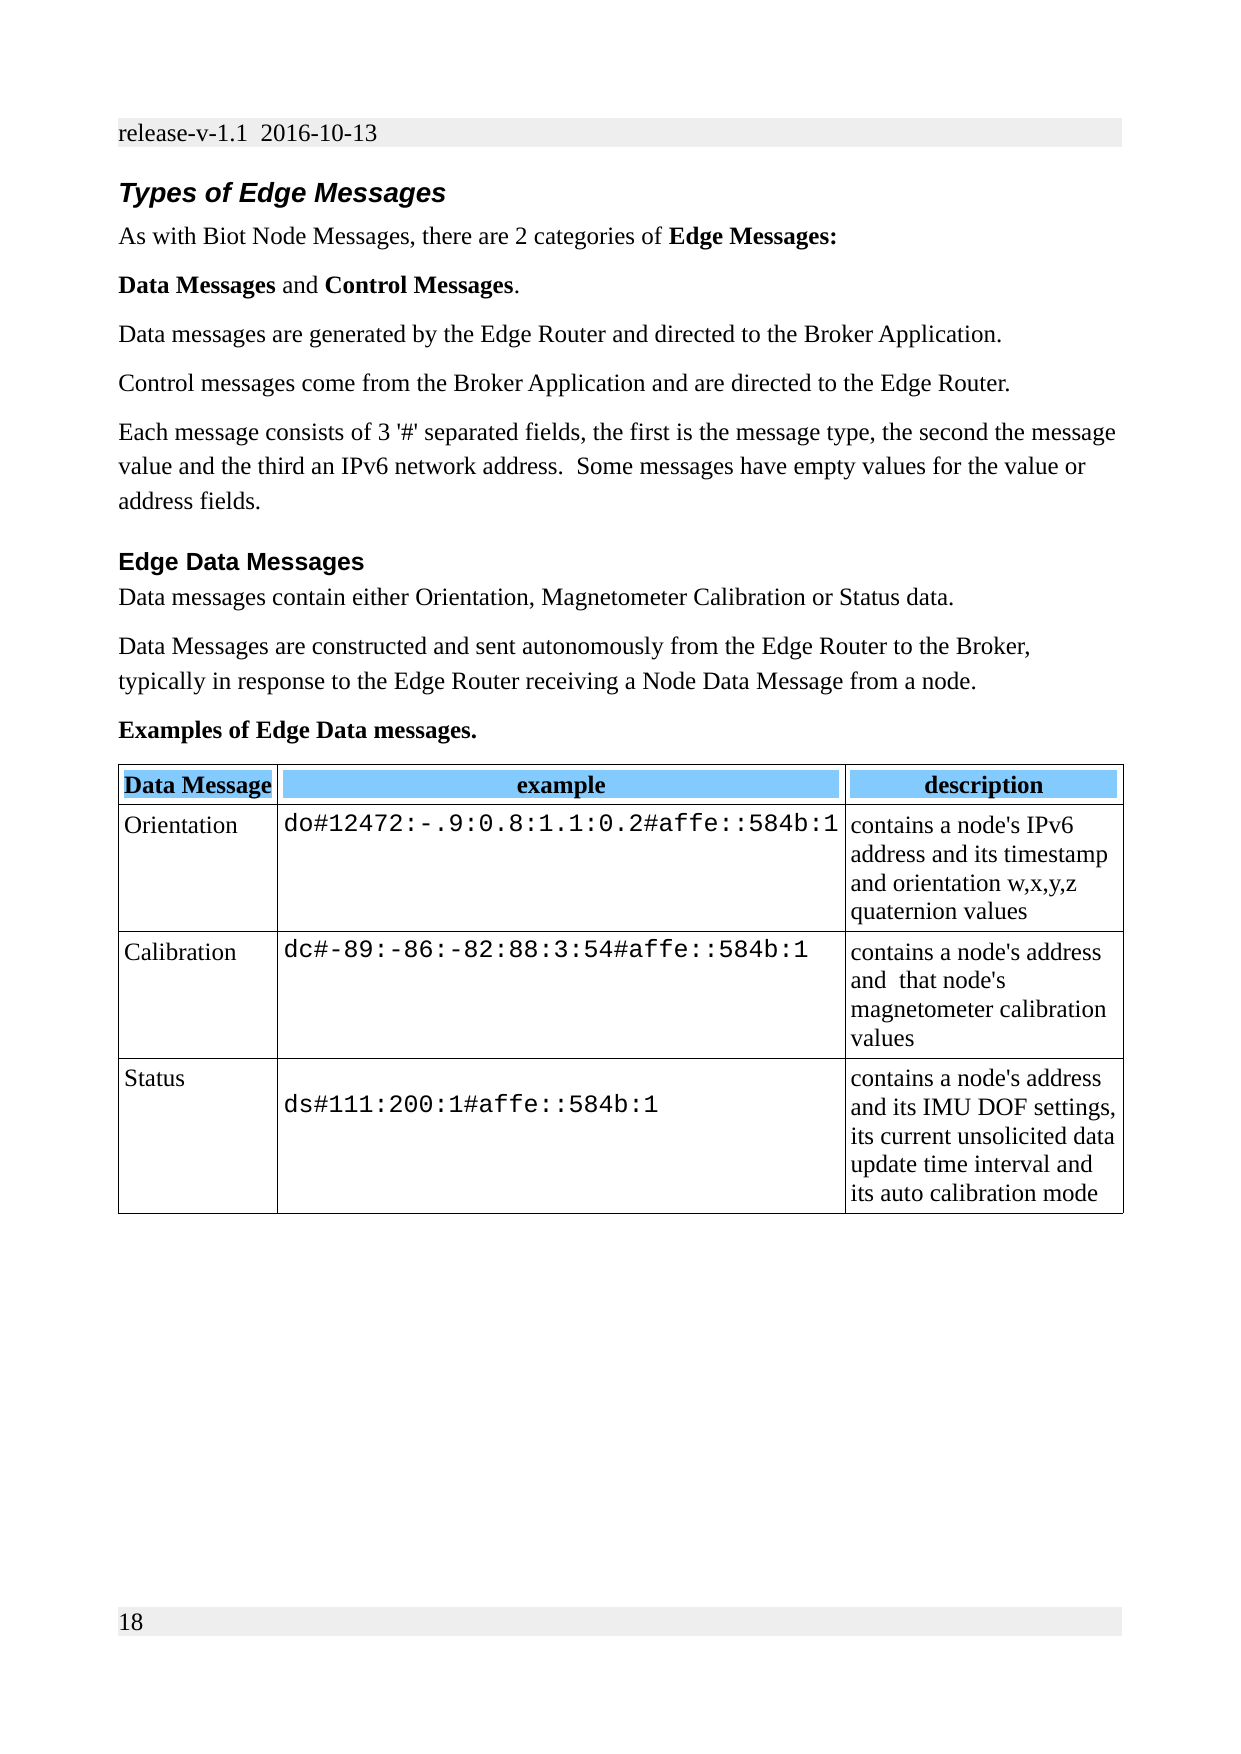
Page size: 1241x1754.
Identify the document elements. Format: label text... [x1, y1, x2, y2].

table_cell dc#-89:-86:-82:88:3:54#affe::584b:1 [278, 932, 845, 1057]
text Data Messages are constructed and sent autonomously from the Edge Router to the Broker, typically in response to the Edge Router receiving a Node Data Message from a node. [118, 631, 1122, 694]
text Data messages are generated by the Edge Router and directed to the Broker Application. [118, 319, 1122, 348]
table_cell ds#111:200:1#affe::584b:1 [278, 1059, 845, 1213]
text Each message consists of 3 '#' separated fields, the first is the message type, the second the message value and the third an IPv6 network address. Some messages have empty values for the value or address fields. [118, 417, 1122, 515]
table_cell contains a node's address and that node's magnetometer calibration values [846, 932, 1123, 1057]
table_header Data Message [119, 765, 277, 804]
subtitle Types of Edge Messages [118, 176, 1122, 208]
text Examples of Edge Data messages. [118, 715, 1122, 744]
table_cell Orientation [119, 805, 277, 931]
text Data Messages and Control Messages. [118, 270, 1122, 298]
table_cell contains a node's address and its IMU DOF settings, its current unsolicited data update time interval and its auto calibration mode [846, 1059, 1123, 1213]
table_header description [846, 765, 1123, 804]
text Control messages come from the Broker Application and are directed to the Edge Router. [118, 368, 1122, 397]
text Data messages contain either Orientation, Magnetometer Calibration or Status data. [118, 582, 1122, 611]
subtitle Edge Data Messages [118, 547, 1122, 576]
table_cell Status [119, 1059, 277, 1213]
text As with Biot Node Messages, there are 2 categories of Edge Messages: [118, 221, 1122, 249]
table_cell Calibration [119, 932, 277, 1057]
table_cell do#12472:-.9:0.8:1.1:0.2#affe::584b:1 [278, 805, 845, 931]
table_header example [278, 765, 845, 804]
table_cell contains a node's IPv6 address and its timestamp and orientation w,x,y,z quaternion values [846, 805, 1123, 931]
